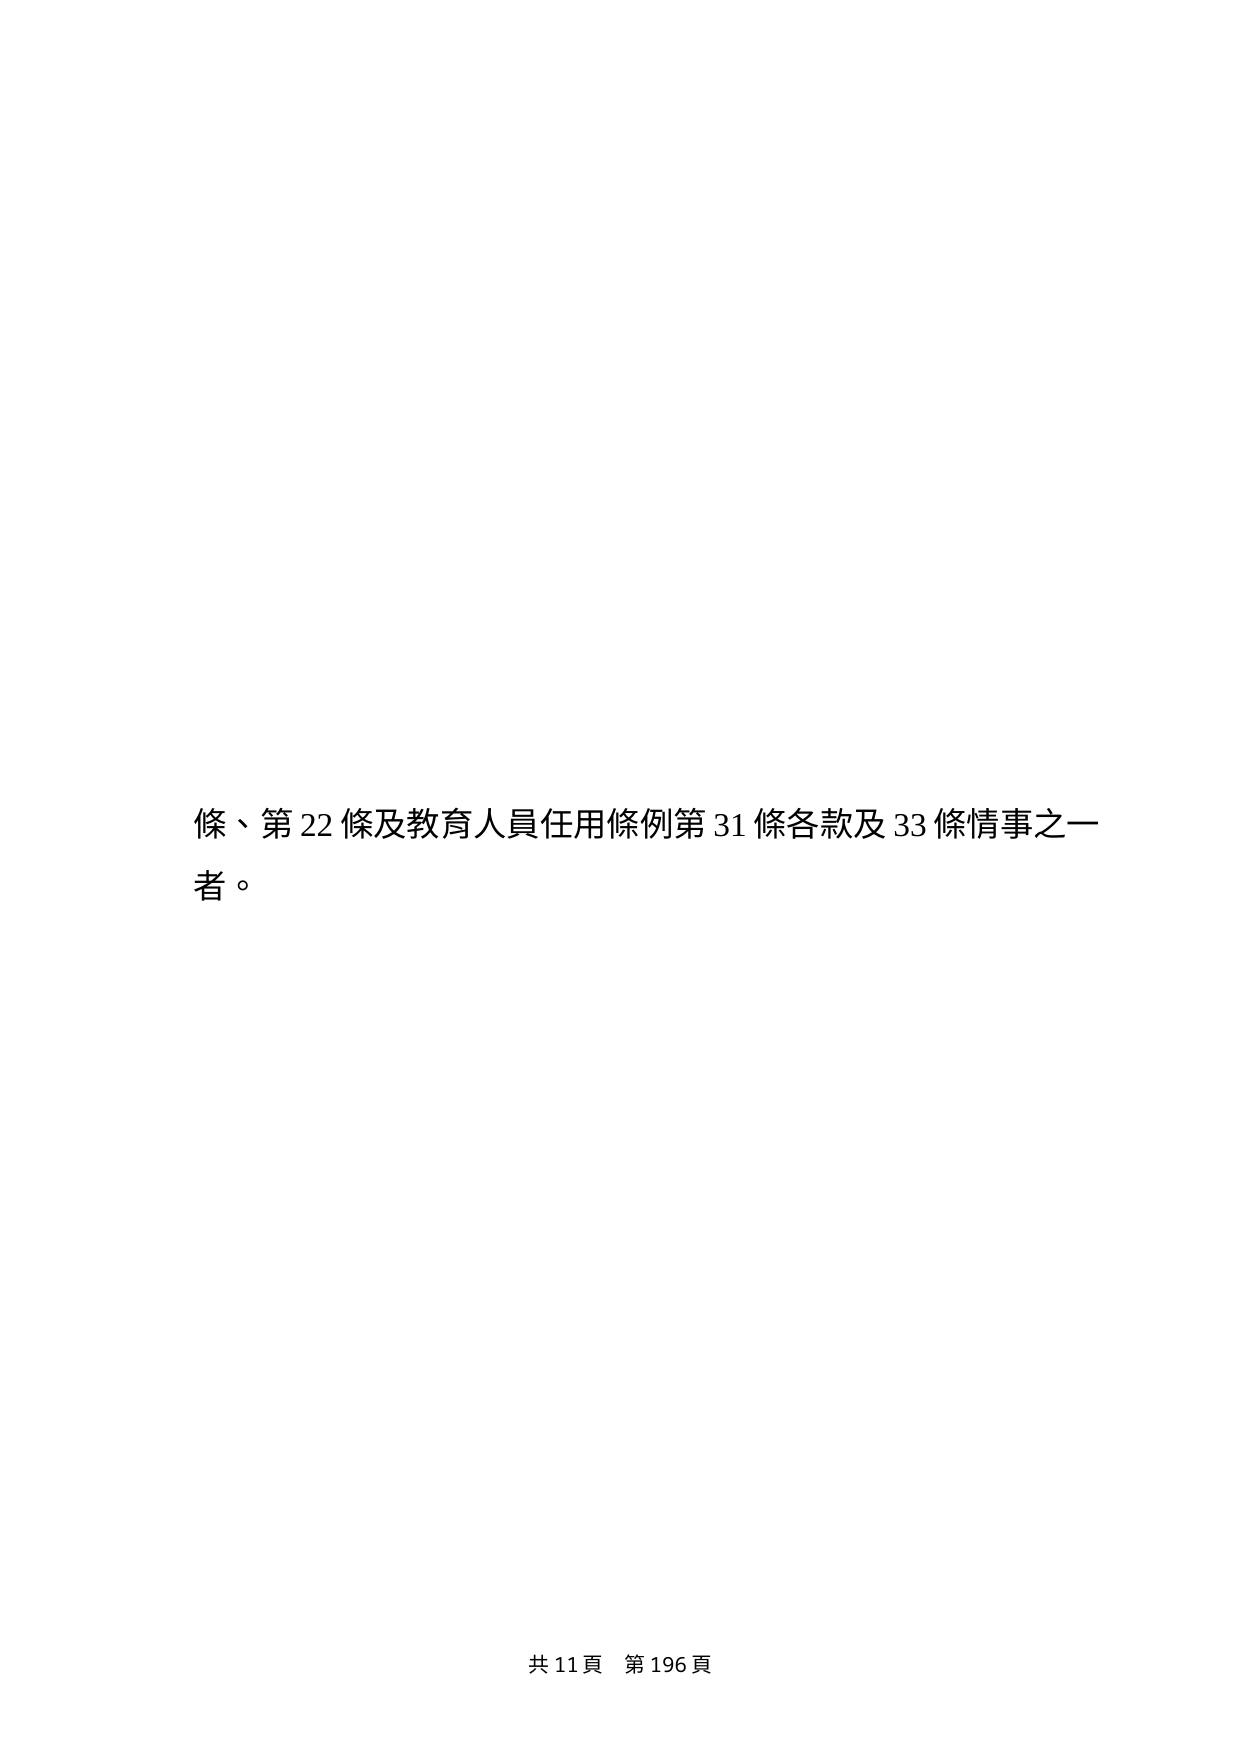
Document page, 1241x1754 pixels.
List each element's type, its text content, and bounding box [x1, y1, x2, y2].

list 條、第22條及教育人員任用條例第31條各款及33條情事之一者。 [118, 780, 1122, 905]
